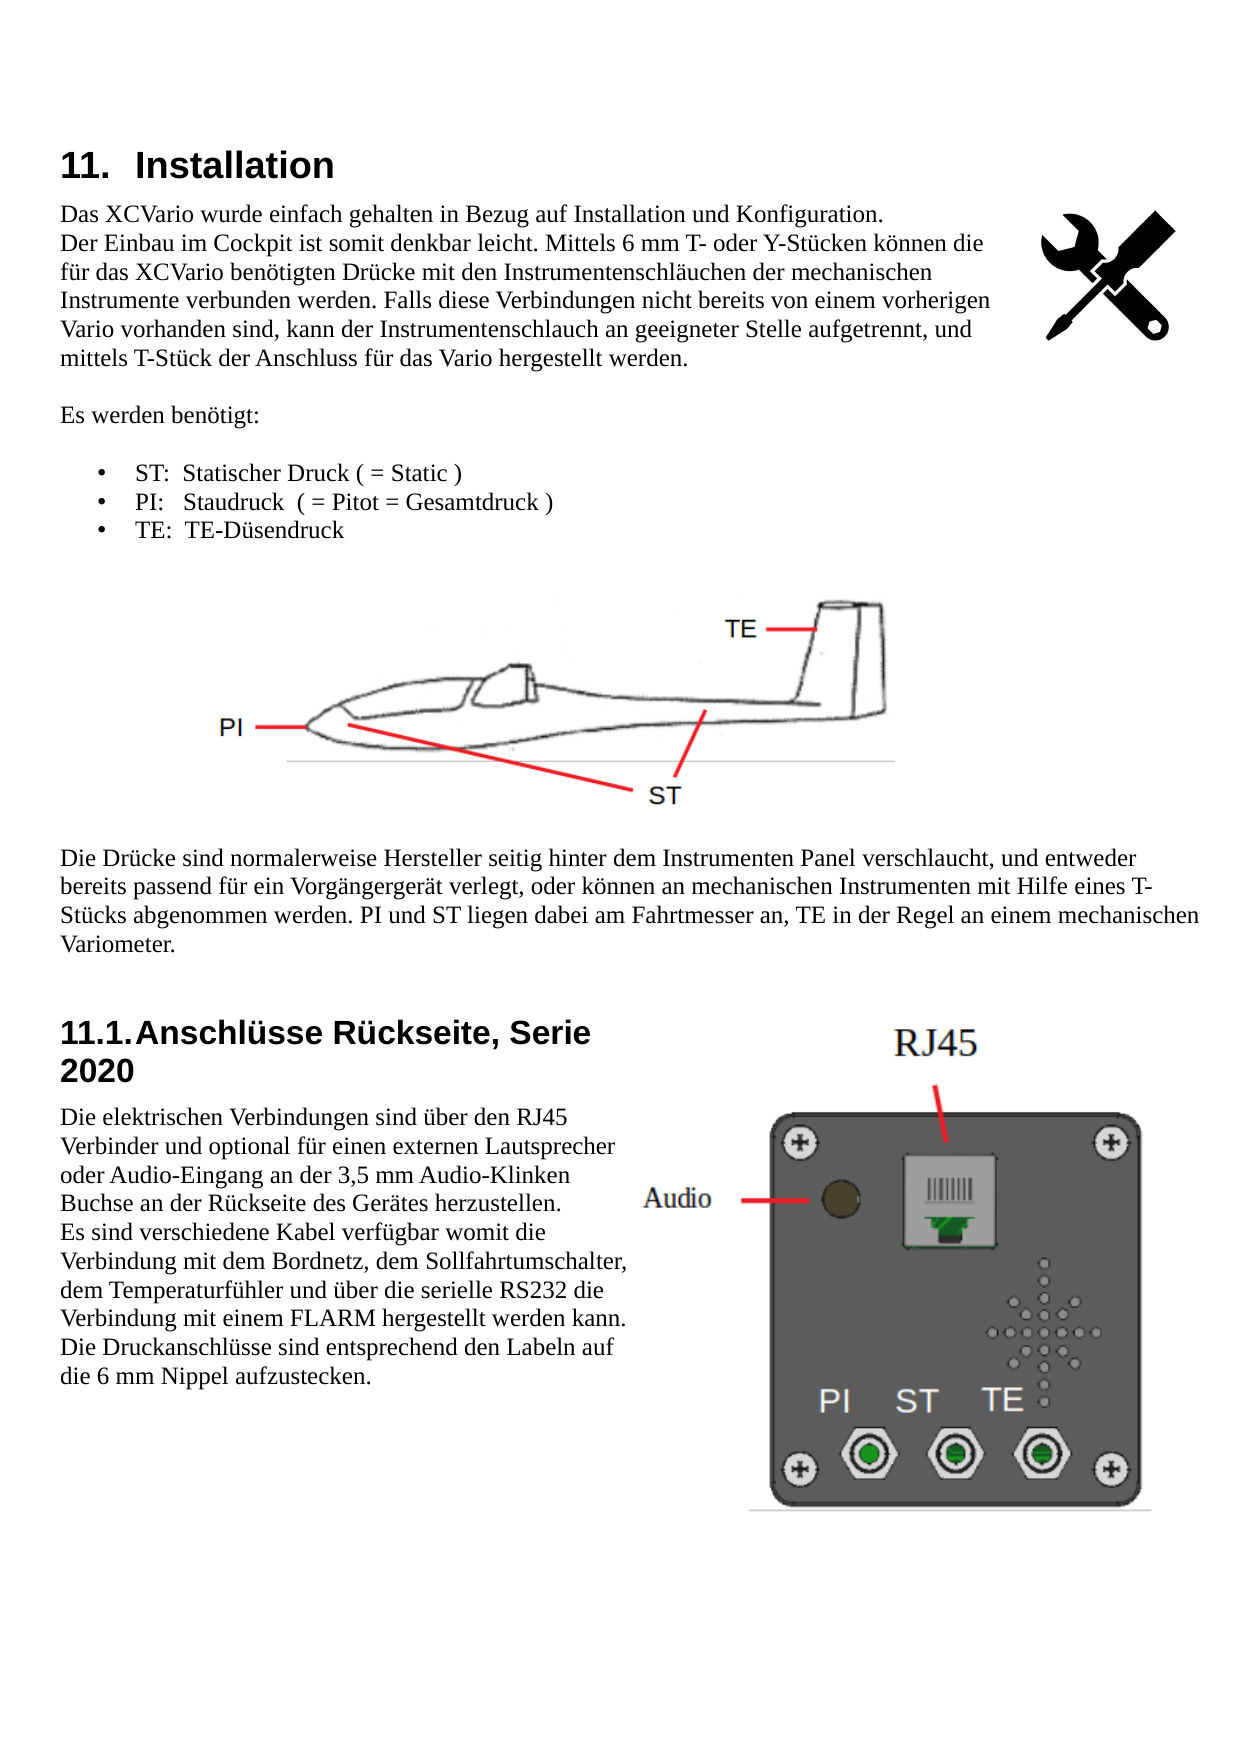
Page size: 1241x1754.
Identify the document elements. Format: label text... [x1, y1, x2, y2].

text Es werden benötigt: [60, 401, 1207, 429]
subtitle Installation [60, 143, 1207, 187]
picture [629, 1003, 1152, 1513]
text Die Druckanschlüsse sind entsprechend den Labeln auf die 6 mm Nippel aufzustecken. [60, 1332, 629, 1390]
text Die Drücke sind normalerweise Hersteller seitig hinter dem Instrumenten Panel verschlaucht, und entweder bereits passend für ein Vorgängergerät verlegt, oder können an mechanischen Instrumenten mit Hilfe eines T-Stücks abgenommen werden. PI und ST liegen dabei am Fahrtmesser an, TE in der Regel an einem mechanischen Variometer. [60, 843, 1207, 958]
text Der Einbau im Cockpit ist somit denkbar leicht. Mittels 6 mm T- oder Y-Stücken können die für das XCVario benötigten Drücke mit den Instrumentenschläuchen der mechanischen Instrumente verbunden werden. Falls diese Verbindungen nicht bereits von einem vorherigen Vario vorhanden sind, kann der Instrumentenschlauch an geeigneter Stelle aufgetrennt, und mittels T-Stück der Anschluss für das Vario hergestellt werden. [60, 228, 1207, 372]
list PI: Staudruck ( = Pitot = Gesamtdruck ) [97, 487, 1207, 516]
picture [1032, 199, 1185, 352]
subtitle [1152, 1012, 1207, 1090]
text Die elektrischen Verbindungen sind über den RJ45 Verbinder und optional für einen externen Lautsprecher oder Audio-Eingang an der 3,5 mm Audio-Klinken Buchse an der Rückseite des Gerätes herzustellen. [60, 1102, 629, 1217]
subtitle Anschlüsse Rückseite, Serie 2020 [60, 1012, 629, 1090]
text Es sind verschiedene Kabel verfügbar womit die Verbindung mit dem Bordnetz, dem Sollfahrtumschalter, dem Temperaturfühler und über die serielle RS232 die Verbindung mit einem FLARM hergestellt werden kann. [60, 1217, 629, 1332]
list TE: TE-Düsendruck [97, 516, 1207, 544]
picture [213, 594, 895, 809]
list ST: Statischer Druck ( = Static ) [97, 458, 1207, 487]
text Das XCVario wurde einfach gehalten in Bezug auf Installation und Konfiguration. [60, 199, 1032, 228]
text [1152, 1102, 1207, 1217]
text [1152, 1332, 1207, 1390]
text [1152, 1217, 1207, 1332]
